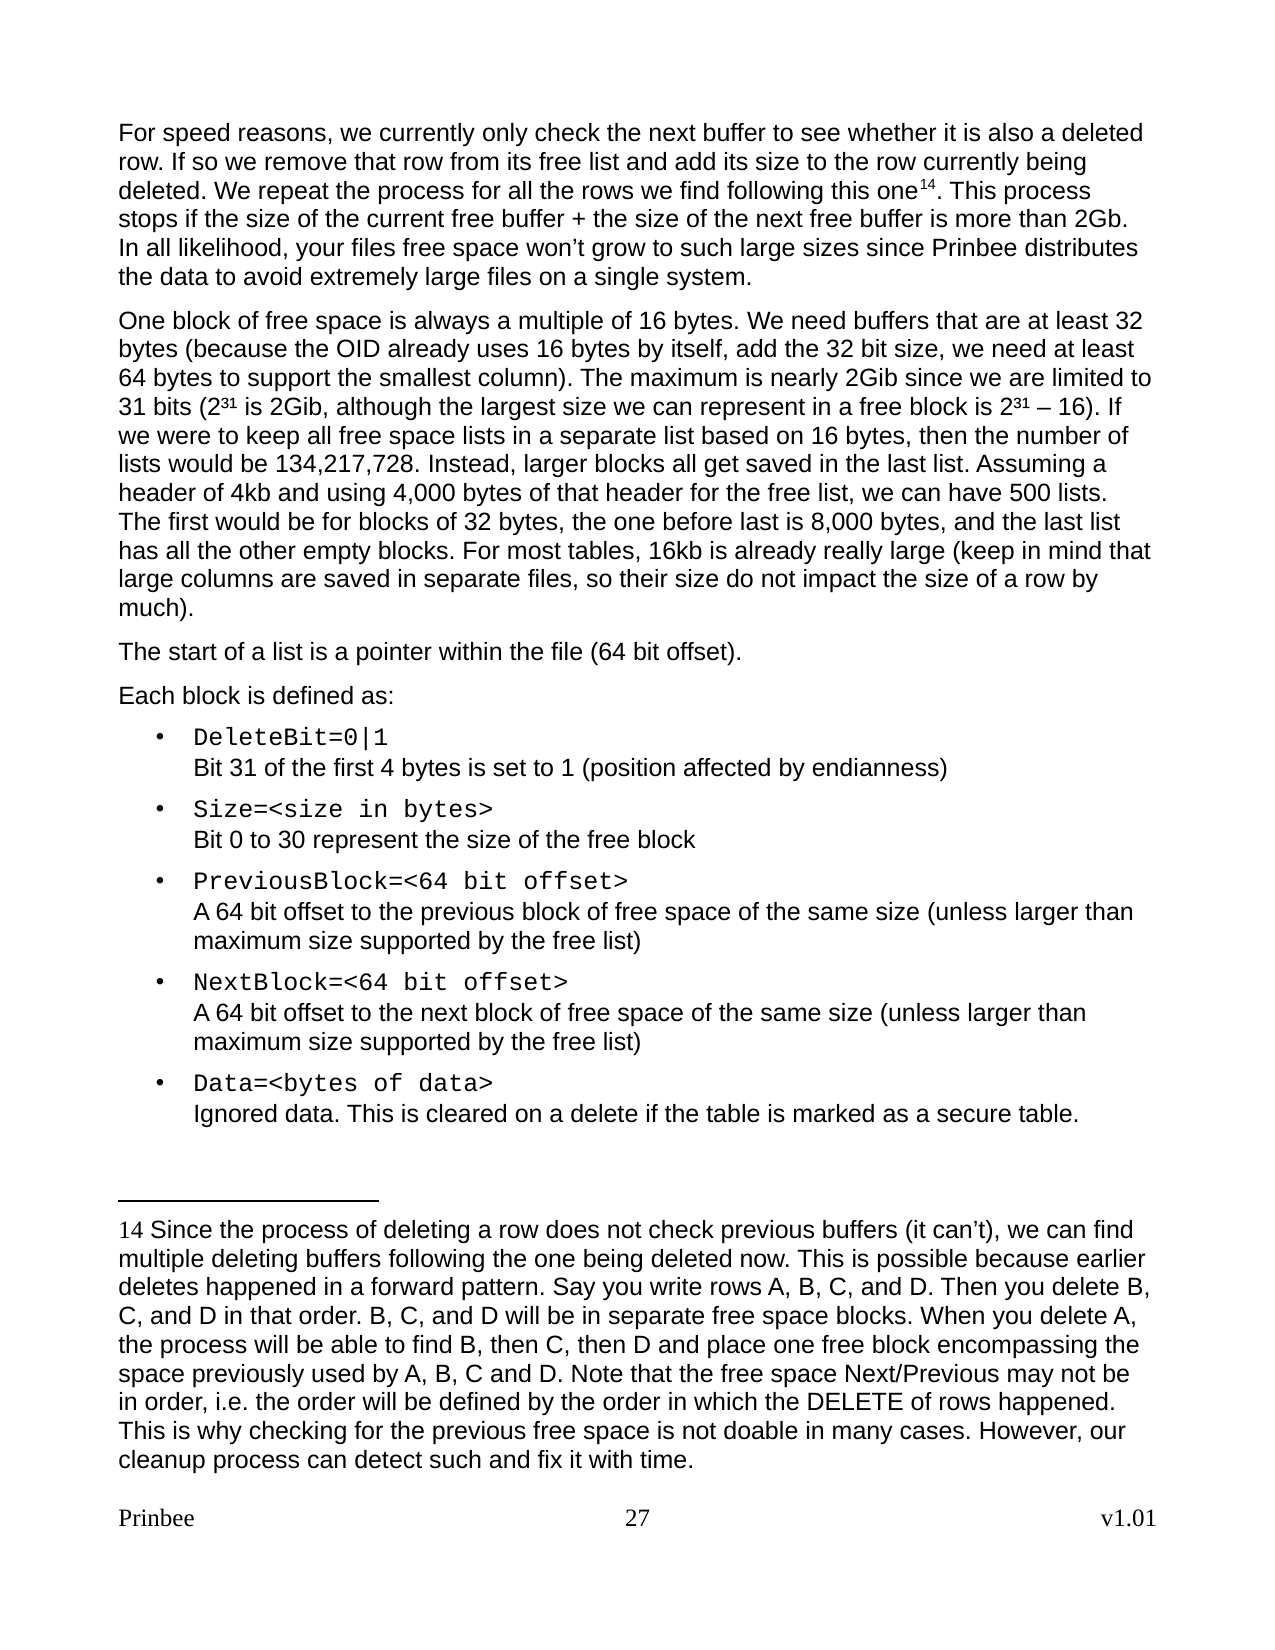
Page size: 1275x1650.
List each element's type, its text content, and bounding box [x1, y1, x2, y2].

text For speed reasons, we currently only check the next buffer to see whether it is also a deleted row. If so we remove that row from its free list and add its size to the row currently being deleted. We repeat the process for all the rows we find following this one. This process stops if the size of the current free buffer + the size of the next free buffer is more than 2Gb. In all likelihood, your files free space won’t grow to such large sizes since Prinbee distributes the data to avoid extremely large files on a single system. [118, 118, 1157, 291]
list DeleteBit=0|1 Bit 31 of the first 4 bytes is set to 1 (position affected by endianness) [156, 724, 1157, 781]
list PreviousBlock=<64 bit offset> A 64 bit offset to the previous block of free space of the same size (unless larger than maximum size supported by the free list) [156, 868, 1157, 954]
list NextBlock=<64 bit offset> A 64 bit offset to the next block of free space of the same size (unless larger than maximum size supported by the free list) [156, 969, 1157, 1055]
text Each block is defined as: [118, 681, 1157, 709]
text Since the process of deleting a row does not check previous buffers (it can’t), we can find multiple deleting buffers following the one being deleted now. This is possible because earlier deletes happened in a forward pattern. Say you write rows A, B, C, and D. Then you delete B, C, and D in that order. B, C, and D will be in separate free space blocks. When you delete A, the process will be able to find B, then C, then D and place one free block encompassing the space previously used by A, B, C and D. Note that the free space Next/Previous may not be in order, i.e. the order will be defined by the order in which the DELETE of rows happened. This is why checking for the previous free space is not doable in many cases. However, our cleanup process can detect such and fix it with time. [118, 1215, 1157, 1474]
text One block of free space is always a multiple of 16 bytes. We need buffers that are at least 32 bytes (because the OID already uses 16 bytes by itself, add the 32 bit size, we need at least 64 bytes to support the smallest column). The maximum is nearly 2Gib since we are limited to 31 bits (2³¹ is 2Gib, although the largest size we can represent in a free block is 2³¹ – 16). If we were to keep all free space lists in a separate list based on 16 bytes, then the number of lists would be 134,217,728. Instead, larger blocks all get saved in the last list. Assuming a header of 4kb and using 4,000 bytes of that header for the free list, we can have 500 lists. The first would be for blocks of 32 bytes, the one before last is 8,000 bytes, and the last list has all the other empty blocks. For most tables, 16kb is already really large (keep in mind that large columns are saved in separate files, so their size do not impact the size of a row by much). [118, 306, 1157, 622]
list Size=<size in bytes> Bit 0 to 30 represent the size of the free block [156, 796, 1157, 853]
list Data=<bytes of data> Ignored data. This is cleared on a delete if the table is marked as a secure table. [156, 1070, 1157, 1127]
text The start of a list is a pointer within the file (64 bit offset). [118, 637, 1157, 666]
